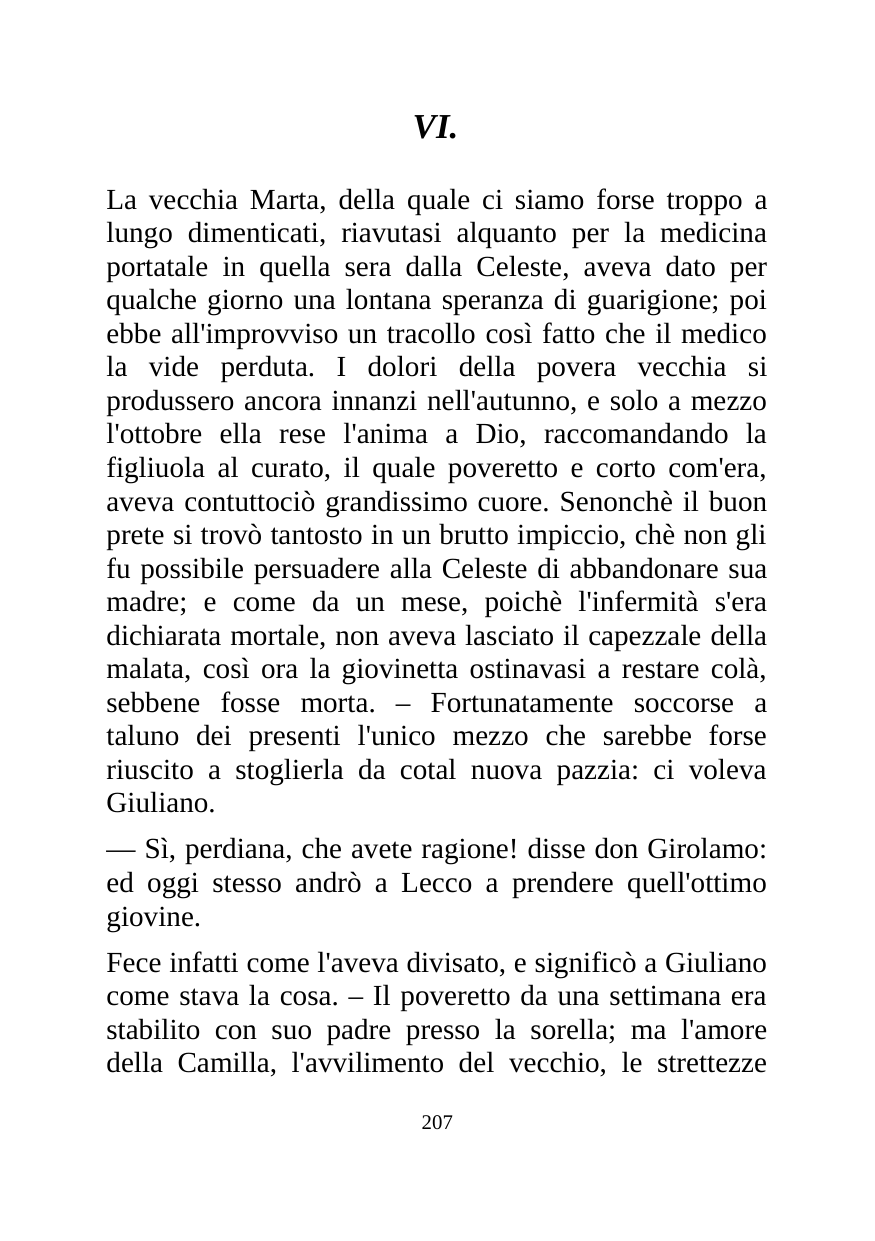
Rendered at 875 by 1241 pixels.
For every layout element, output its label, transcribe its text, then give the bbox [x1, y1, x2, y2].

subtitle VI. [106, 106, 768, 146]
text Fece infatti come l'aveva divisato, e significò a Giuliano come stava la cosa. – Il poveretto da una settimana era stabilito con suo padre presso la sorella; ma l'amore della Camilla, l'avvilimento del vecchio, le strettezze [106, 945, 768, 1079]
text La vecchia Marta, della quale ci siamo forse troppo a lungo dimenticati, riavutasi alquanto per la medicina portatale in quella sera dalla Celeste, aveva dato per qualche giorno una lontana speranza di guarigione; poi ebbe all'improvviso un tracollo così fatto che il medico la vide perduta. I dolori della povera vecchia si produssero ancora innanzi nell'autunno, e solo a mezzo l'ottobre ella rese l'anima a Dio, raccomandando la figliuola al curato, il quale poveretto e corto com'era, aveva contuttociò grandissimo cuore. Senonchè il buon prete si trovò tantosto in un brutto impiccio, chè non gli fu possibile persuadere alla Celeste di abbandonare sua madre; e come da un mese, poichè l'infermità s'era dichiarata mortale, non aveva lasciato il capezzale della malata, così ora la giovinetta ostinavasi a restare colà, sebbene fosse morta. – Fortunatamente soccorse a taluno dei presenti l'unico mezzo che sarebbe forse riuscito a stoglierla da cotal nuova pazzia: ci voleva Giuliano. [106, 182, 768, 819]
text — Sì, perdiana, che avete ragione! disse don Girolamo: ed oggi stesso andrò a Lecco a prendere quell'ottimo giovine. [106, 832, 768, 932]
